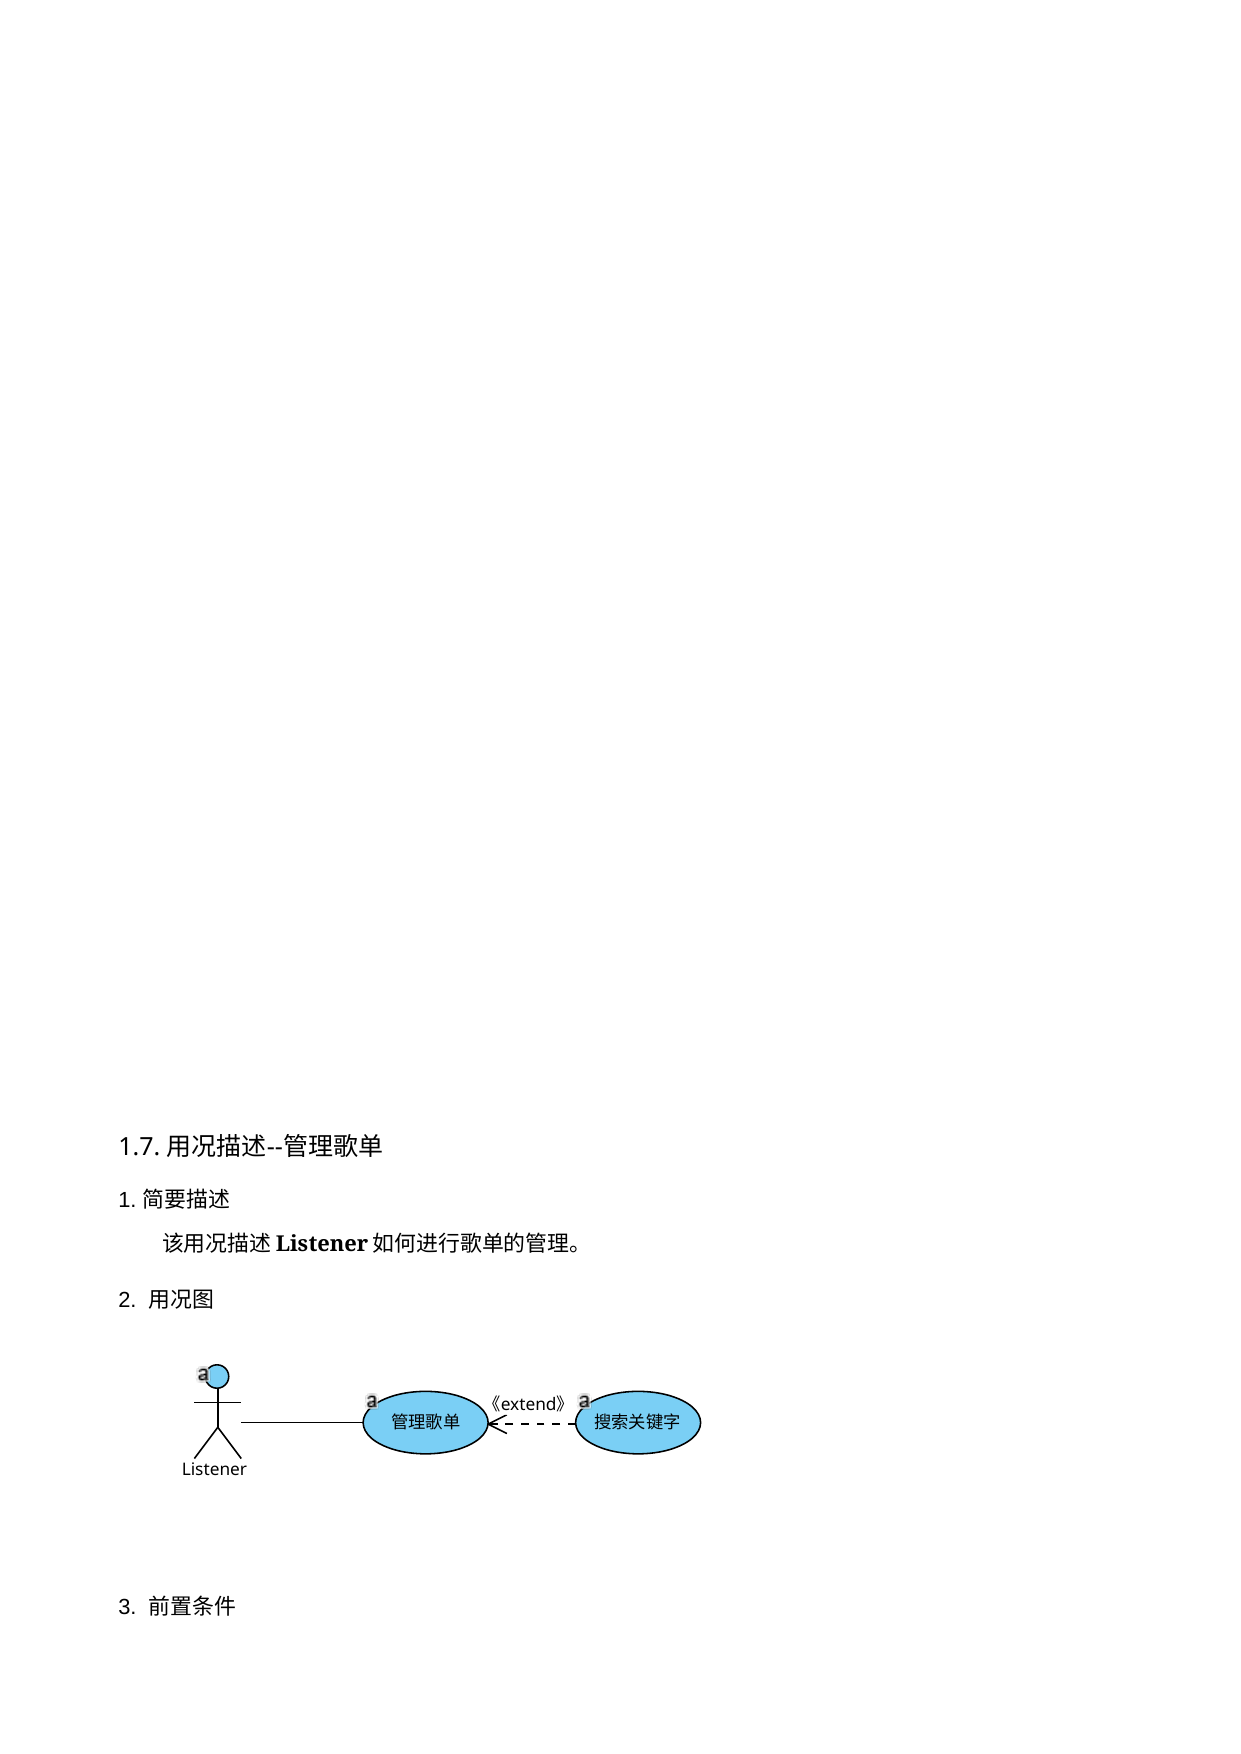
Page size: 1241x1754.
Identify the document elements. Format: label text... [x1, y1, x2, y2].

subtitle 用况描述--管理歌单 [118, 1127, 1122, 1163]
subtitle 用况图 [118, 1282, 1122, 1314]
subtitle 简要描述 [118, 1182, 1122, 1213]
subtitle 前置条件 [118, 1589, 1122, 1621]
text 该用况描述Listener如何进行歌单的管理。 [118, 1226, 1122, 1258]
